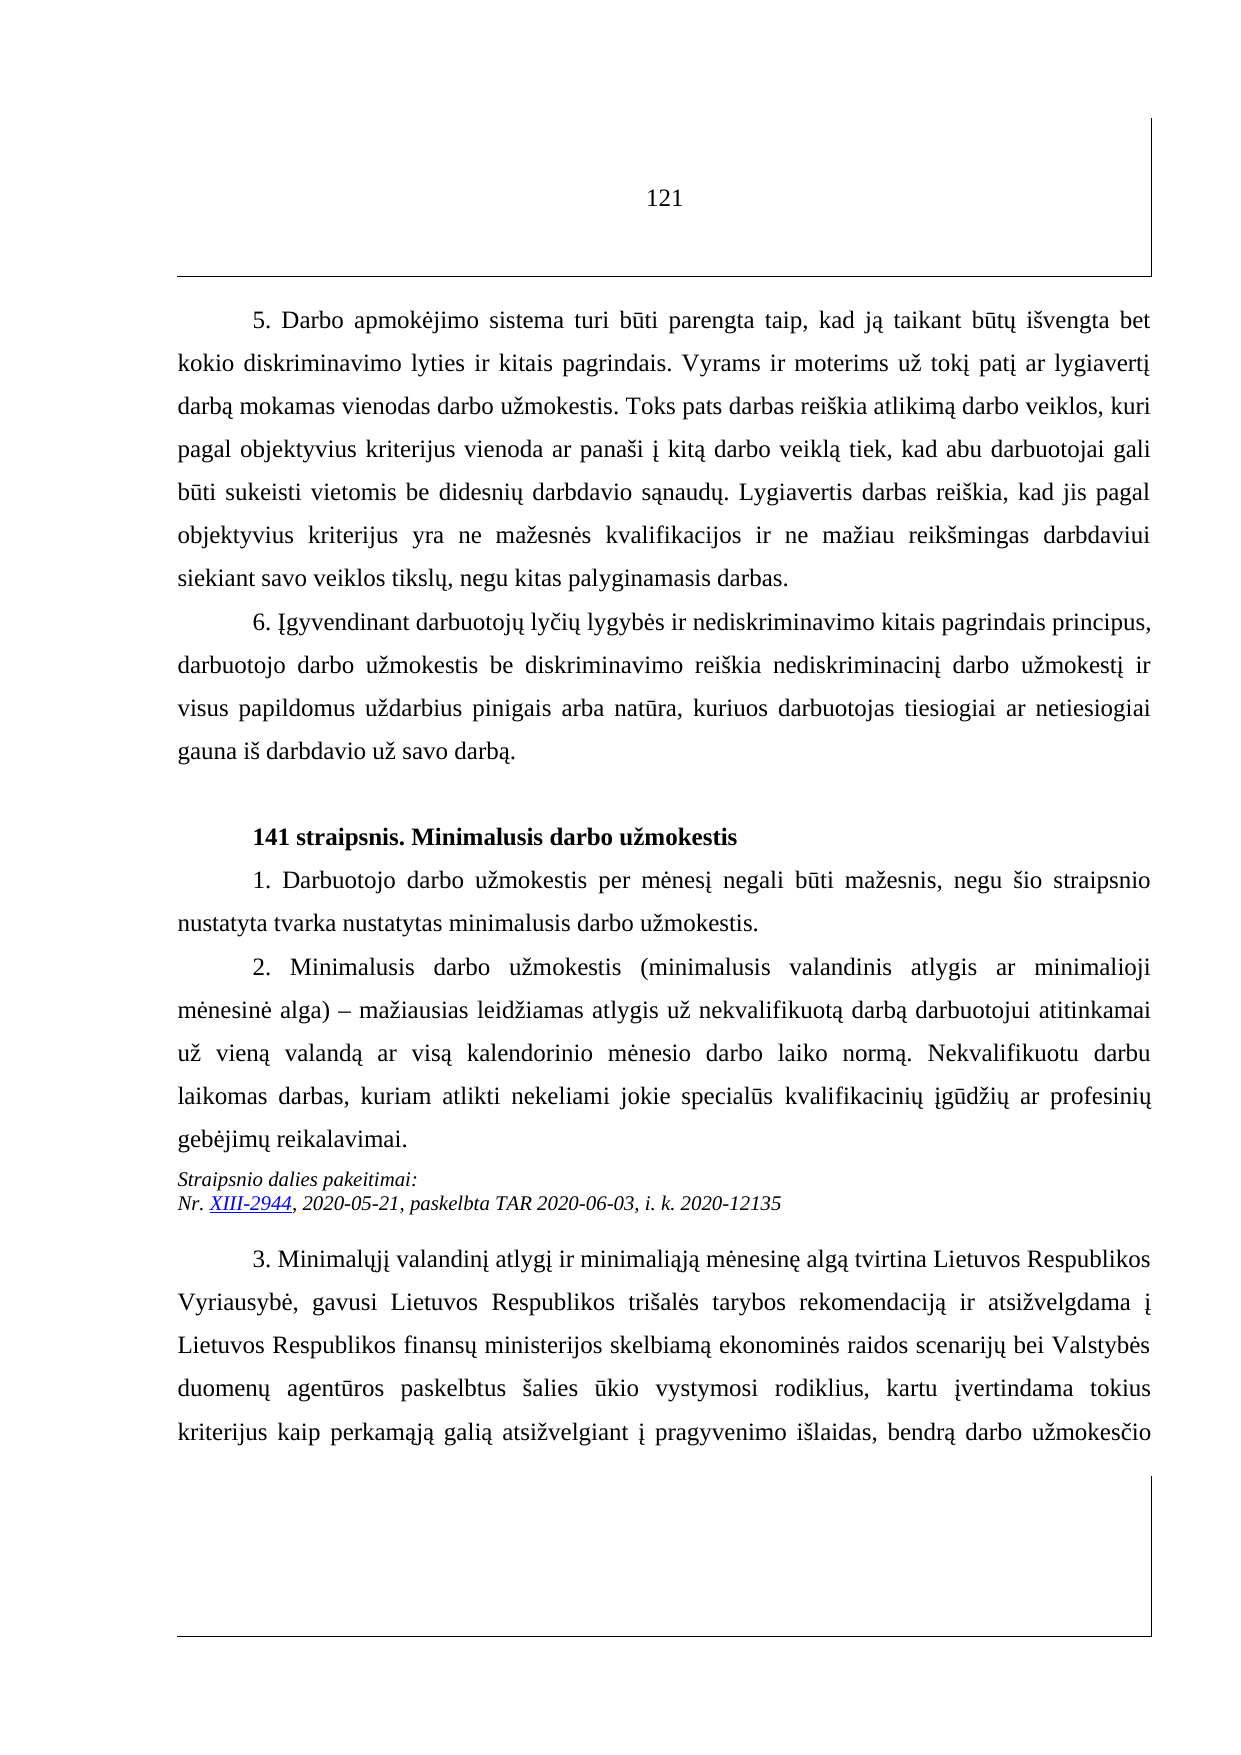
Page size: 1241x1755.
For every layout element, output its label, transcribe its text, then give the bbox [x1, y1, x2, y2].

subtitle 141 straipsnis. Minimalusis darbo užmokestis [177, 822, 1152, 851]
text 2. Minimalusis darbo užmokestis (minimalusis valandinis atlygis ar minimalioji mėnesinė alga) – mažiausias leidžiamas atlygis už nekvalifikuotą darbą darbuotojui atitinkamai už vieną valandą ar visą kalendorinio mėnesio darbo laiko normą. Nekvalifikuotu darbu laikomas darbas, kuriam atlikti nekeliami jokie specialūs kvalifikacinių įgūdžių ar profesinių gebėjimų reikalavimai. [177, 952, 1152, 1153]
text 5. Darbo apmokėjimo sistema turi būti parengta taip, kad ją taikant būtų išvengta bet kokio diskriminavimo lyties ir kitais pagrindais. Vyrams ir moterims už tokį patį ar lygiavertį darbą mokamas vienodas darbo užmokestis. Toks pats darbas reiškia atlikimą darbo veiklos, kuri pagal objektyvius kriterijus vienoda ar panaši į kitą darbo veiklą tiek, kad abu darbuotojai gali būti sukeisti vietomis be didesnių darbdavio sąnaudų. Lygiavertis darbas reiškia, kad jis pagal objektyvius kriterijus yra ne mažesnės kvalifikacijos ir ne mažiau reikšmingas darbdaviui siekiant savo veiklos tikslų, negu kitas palyginamasis darbas. [177, 305, 1152, 592]
text 3. Minimalųjį valandinį atlygį ir minimaliąją mėnesinę algą tvirtina Lietuvos Respublikos Vyriausybė, gavusi Lietuvos Respublikos trišalės tarybos rekomendaciją ir atsižvelgdama į Lietuvos Respublikos finansų ministerijos skelbiamą ekonominės raidos scenarijų bei Valstybės duomenų agentūros paskelbtus šalies ūkio vystymosi rodiklius, kartu įvertindama tokius kriterijus kaip perkamąją galią atsižvelgiant į pragyvenimo išlaidas, bendrą darbo užmokesčio [177, 1244, 1152, 1445]
text 6. Įgyvendinant darbuotojų lyčių lygybės ir nediskriminavimo kitais pagrindais principus, darbuotojo darbo užmokestis be diskriminavimo reiškia nediskriminacinį darbo užmokestį ir visus papildomus uždarbius pinigais arba natūra, kuriuos darbuotojas tiesiogiai ar netiesiogiai gauna iš darbdavio už savo darbą. [177, 607, 1152, 765]
text Nr. XIII-2944, 2020-05-21, paskelbta TAR 2020-06-03, i. k. 2020-12135 [177, 1191, 1152, 1215]
text 1. Darbuotojo darbo užmokestis per mėnesį negali būti mažesnis, negu šio straipsnio nustatyta tvarka nustatytas minimalusis darbo užmokestis. [177, 865, 1152, 937]
text Straipsnio dalies pakeitimai: [177, 1167, 1152, 1191]
